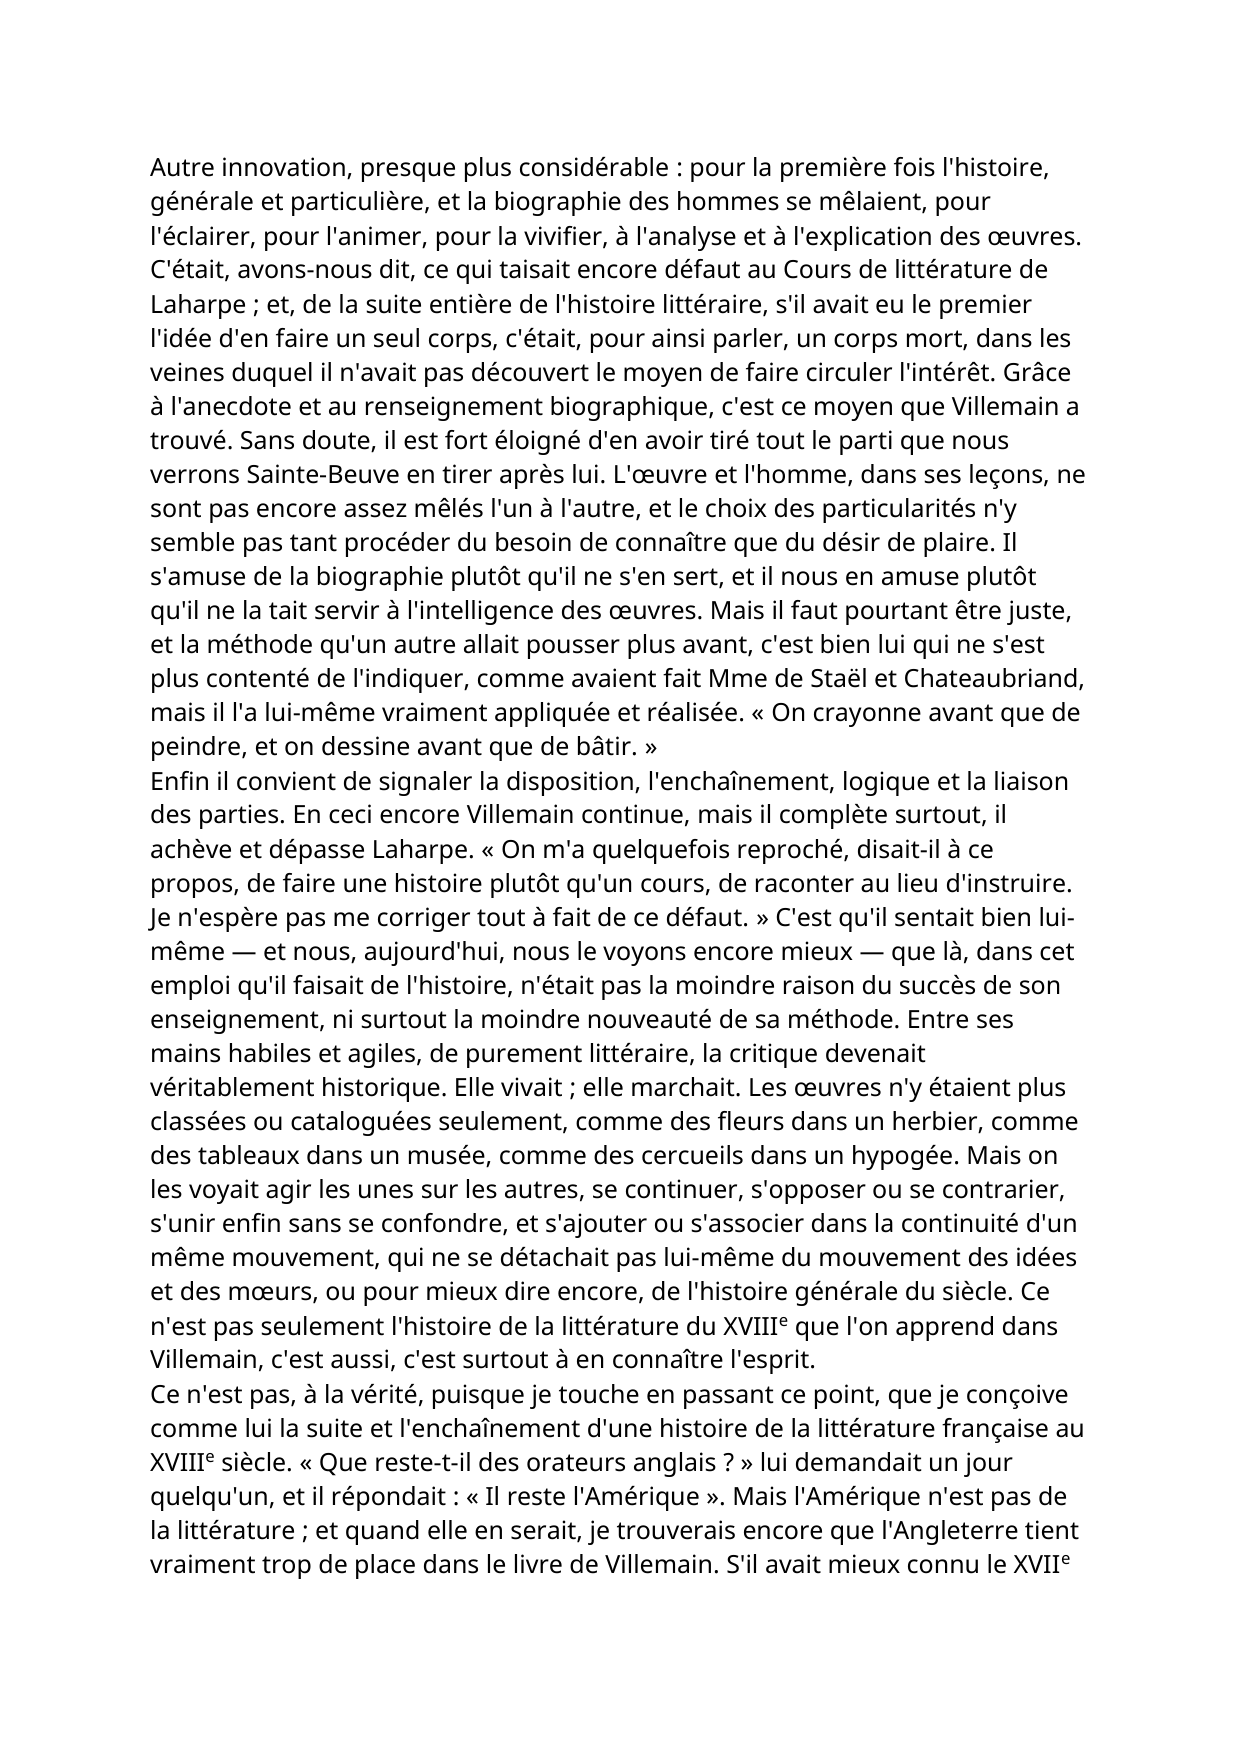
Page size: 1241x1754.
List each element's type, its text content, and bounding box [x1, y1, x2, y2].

text Ce n'est pas, à la vérité, puisque je touche en passant ce point, que je conçoive comme lui la suite et l'enchaînement d'une histoire de la littérature française au XVIIIe siècle. « Que reste-t-il des orateurs anglais ? » lui demandait un jour quelqu'un, et il répondait : « Il reste l'Amérique ». Mais l'Amérique n'est pas de la littérature ; et quand elle en serait, je trouverais encore que l'Angleterre tient vraiment trop de place dans le livre de Villemain. S'il avait mieux connu le XVIIe [150, 1376, 1091, 1581]
text Autre innovation, presque plus considérable : pour la première fois l'histoire, générale et particulière, et la biographie des hommes se mêlaient, pour l'éclairer, pour l'animer, pour la vivifier, à l'analyse et à l'explication des œuvres. C'était, avons-nous dit, ce qui taisait encore défaut au Cours de littérature de Laharpe ; et, de la suite entière de l'histoire littéraire, s'il avait eu le premier l'idée d'en faire un seul corps, c'était, pour ainsi parler, un corps mort, dans les veines duquel il n'avait pas découvert le moyen de faire circuler l'intérêt. Grâce à l'anecdote et au renseignement biographique, c'est ce moyen que Villemain a trouvé. Sans doute, il est fort éloigné d'en avoir tiré tout le parti que nous verrons Sainte-Beuve en tirer après lui. L'œuvre et l'homme, dans ses leçons, ne sont pas encore assez mêlés l'un à l'autre, et le choix des particularités n'y semble pas tant procéder du besoin de connaître que du désir de plaire. Il s'amuse de la biographie plutôt qu'il ne s'en sert, et il nous en amuse plutôt qu'il ne la tait servir à l'intelligence des œuvres. Mais il faut pourtant être juste, et la méthode qu'un autre allait pousser plus avant, c'est bien lui qui ne s'est plus contenté de l'indiquer, comme avaient fait Mme de Staël et Chateaubriand, mais il l'a lui-même vraiment appliquée et réalisée. « On crayonne avant que de peindre, et on dessine avant que de bâtir. » [150, 150, 1091, 763]
text Enfin il convient de signaler la disposition, l'enchaînement, logique et la liaison des parties. En ceci encore Villemain continue, mais il complète surtout, il achève et dépasse Laharpe. « On m'a quelquefois reproché, disait-il à ce propos, de faire une histoire plutôt qu'un cours, de raconter au lieu d'instruire. Je n'espère pas me corriger tout à fait de ce défaut. » C'est qu'il sentait bien lui-même — et nous, aujourd'hui, nous le voyons encore mieux — que là, dans cet emploi qu'il faisait de l'histoire, n'était pas la moindre raison du succès de son enseignement, ni surtout la moindre nouveauté de sa méthode. Entre ses mains habiles et agiles, de purement littéraire, la critique devenait véritablement historique. Elle vivait ; elle marchait. Les œuvres n'y étaient plus classées ou cataloguées seulement, comme des fleurs dans un herbier, comme des tableaux dans un musée, comme des cercueils dans un hypogée. Mais on les voyait agir les unes sur les autres, se continuer, s'opposer ou se contrarier, s'unir enfin sans se confondre, et s'ajouter ou s'associer dans la continuité d'un même mouvement, qui ne se détachait pas lui-même du mouvement des idées et des mœurs, ou pour mieux dire encore, de l'histoire générale du siècle. Ce n'est pas seulement l'histoire de la littérature du XVIIIe que l'on apprend dans Villemain, c'est aussi, c'est surtout à en connaître l'esprit. [150, 763, 1091, 1376]
